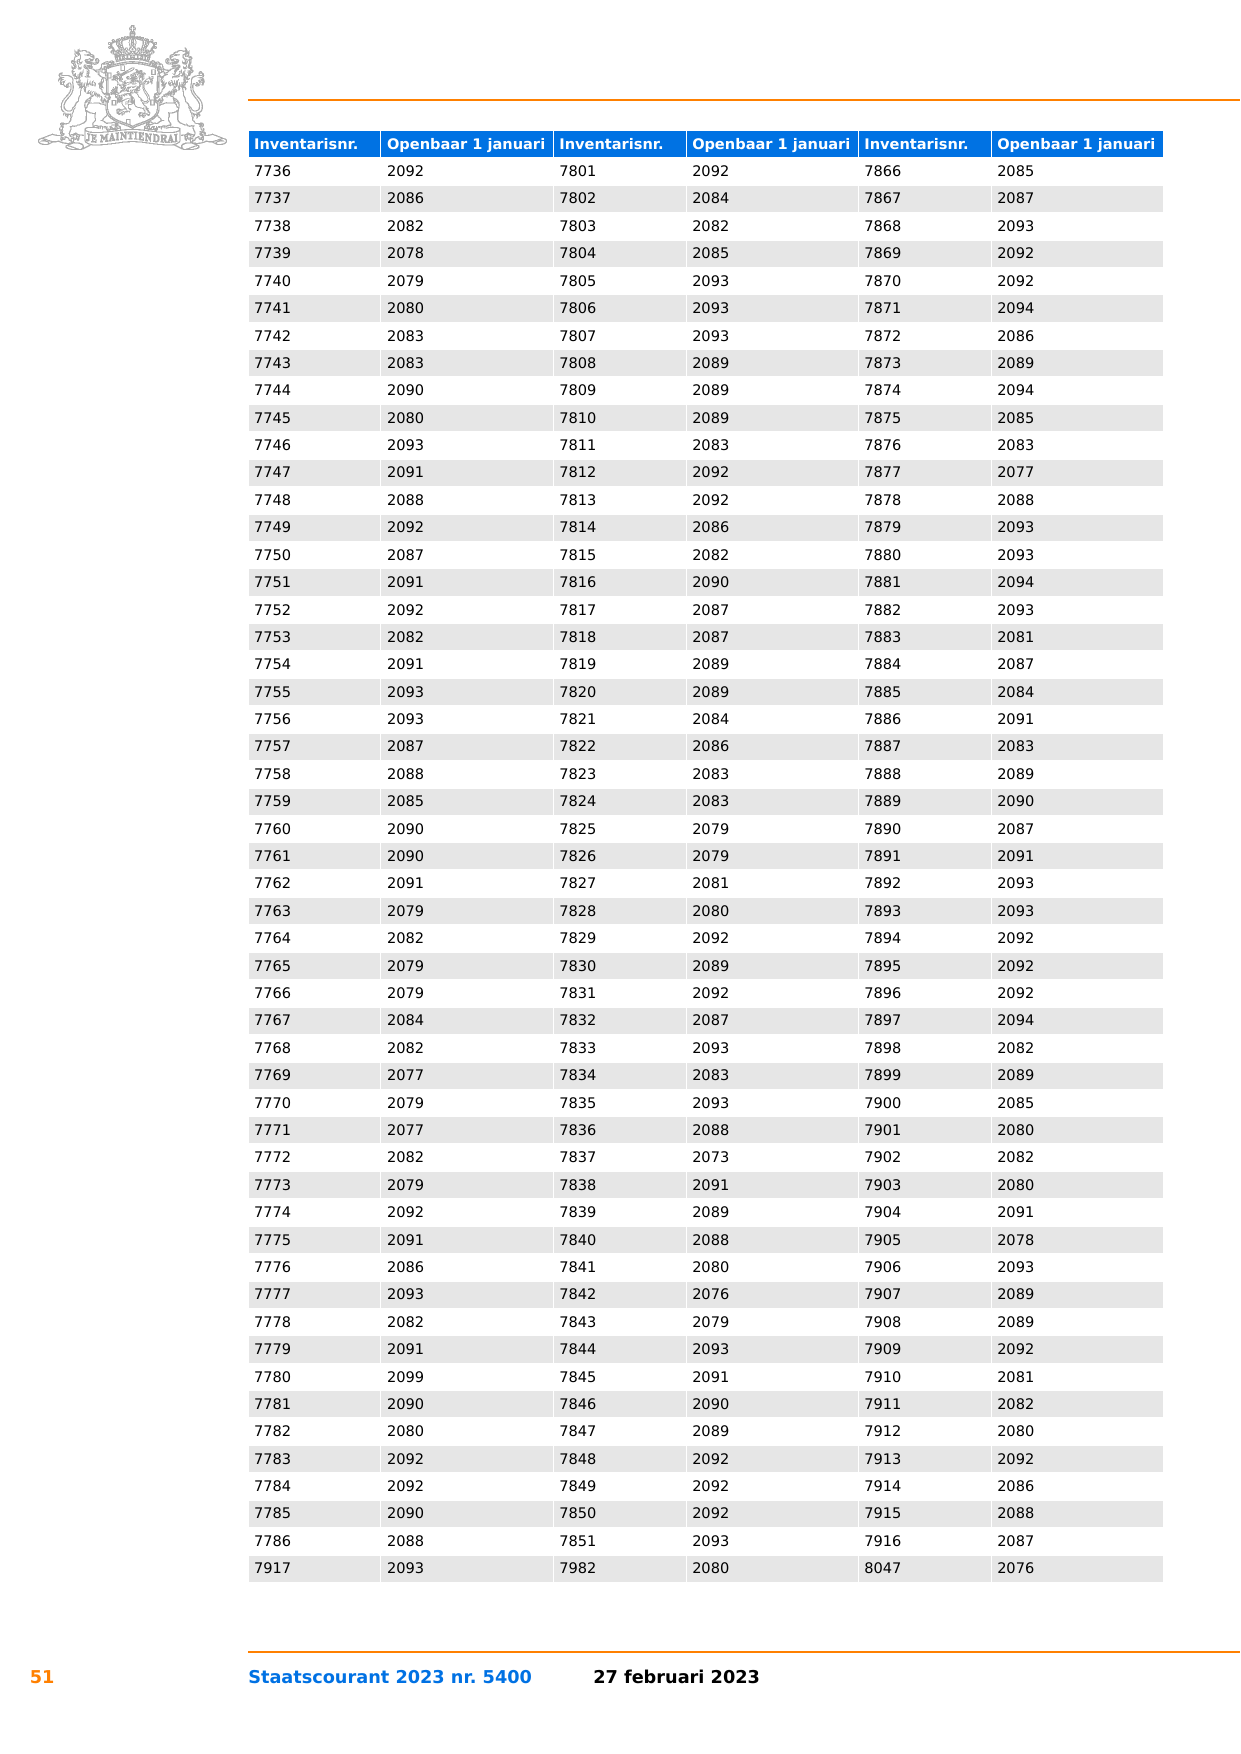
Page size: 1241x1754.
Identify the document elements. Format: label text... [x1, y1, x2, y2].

table_cell 7900 [859, 1090, 991, 1116]
table_cell 7739 [249, 241, 380, 267]
table_cell 7908 [859, 1309, 991, 1335]
table_cell 2090 [687, 569, 858, 596]
table_cell 2089 [687, 378, 858, 404]
table_cell 2082 [687, 213, 858, 239]
table_cell 2080 [381, 1419, 553, 1445]
table_cell 2093 [992, 871, 1163, 897]
table_cell 7846 [554, 1391, 686, 1417]
table_cell 2087 [992, 816, 1163, 842]
table_cell 2089 [687, 1199, 858, 1226]
table_cell 7746 [249, 432, 380, 459]
table_cell 2089 [687, 1419, 858, 1445]
table_cell 2079 [381, 953, 553, 979]
table_cell 7891 [859, 843, 991, 869]
table_cell 2085 [992, 1090, 1163, 1116]
table_cell 2093 [381, 706, 553, 733]
table_cell 7895 [859, 953, 991, 979]
table_cell 2085 [381, 789, 553, 815]
table_cell 2086 [381, 1254, 553, 1281]
table_cell 7914 [859, 1473, 991, 1500]
table_cell 7837 [554, 1145, 686, 1171]
table_cell 7836 [554, 1117, 686, 1143]
table_cell 2081 [687, 871, 858, 897]
table_cell 7905 [859, 1227, 991, 1253]
table_cell 7778 [249, 1309, 380, 1335]
table_cell 2078 [992, 1227, 1163, 1253]
table_cell 2090 [992, 789, 1163, 815]
table_cell 7811 [554, 432, 686, 459]
table_cell 7880 [859, 542, 991, 568]
table_cell 7875 [859, 405, 991, 431]
table_cell 2092 [992, 1446, 1163, 1472]
table_cell 2089 [687, 679, 858, 705]
table_cell 2091 [687, 1364, 858, 1390]
table_cell 7902 [859, 1145, 991, 1171]
table_cell 7773 [249, 1172, 380, 1198]
table_cell 2092 [381, 515, 553, 541]
table_cell 7847 [554, 1419, 686, 1445]
table_cell 2092 [992, 925, 1163, 952]
table_cell 7750 [249, 542, 380, 568]
table_cell 2091 [381, 1227, 553, 1253]
table_cell 7754 [249, 651, 380, 678]
table_cell 2093 [687, 323, 858, 349]
table_cell 7897 [859, 1008, 991, 1034]
table_cell 7759 [249, 789, 380, 815]
table_cell 7871 [859, 295, 991, 322]
table_cell 7810 [554, 405, 686, 431]
table_cell 7826 [554, 843, 686, 869]
table_cell 2076 [992, 1556, 1163, 1582]
table_cell 2089 [687, 953, 858, 979]
table_cell 2093 [992, 542, 1163, 568]
table_cell 2092 [687, 1473, 858, 1500]
table_cell 2090 [381, 843, 553, 869]
table_cell 7818 [554, 624, 686, 650]
table_cell 7838 [554, 1172, 686, 1198]
table_cell 7868 [859, 213, 991, 239]
table_cell 2092 [381, 1199, 553, 1226]
table_cell 7743 [249, 350, 380, 376]
table_cell 2082 [381, 624, 553, 650]
table_cell 7912 [859, 1419, 991, 1445]
table_cell 7814 [554, 515, 686, 541]
table_cell 2080 [381, 295, 553, 322]
table_cell 2091 [381, 460, 553, 486]
table_header Inventarisnr. [249, 131, 380, 157]
table_cell 2092 [381, 1446, 553, 1472]
table_cell 7904 [859, 1199, 991, 1226]
table_cell 2085 [687, 241, 858, 267]
table_cell 7756 [249, 706, 380, 733]
table_cell 2083 [992, 432, 1163, 459]
table_cell 7755 [249, 679, 380, 705]
table_cell 7815 [554, 542, 686, 568]
table_cell 7808 [554, 350, 686, 376]
table_cell 7874 [859, 378, 991, 404]
table_cell 7910 [859, 1364, 991, 1390]
table_cell 2093 [992, 597, 1163, 623]
table_cell 2089 [992, 761, 1163, 787]
table_cell 7901 [859, 1117, 991, 1143]
table_cell 7751 [249, 569, 380, 596]
table_cell 2084 [992, 679, 1163, 705]
table_cell 2089 [992, 1309, 1163, 1335]
table_cell 7809 [554, 378, 686, 404]
table_cell 2084 [687, 706, 858, 733]
table_cell 2092 [687, 460, 858, 486]
table_cell 2082 [381, 925, 553, 952]
table_cell 2087 [992, 186, 1163, 212]
table_cell 7829 [554, 925, 686, 952]
table_cell 7899 [859, 1063, 991, 1089]
table_cell 2086 [992, 323, 1163, 349]
table_cell 7906 [859, 1254, 991, 1281]
table_cell 7781 [249, 1391, 380, 1417]
table_cell 7786 [249, 1528, 380, 1554]
table_cell 7831 [554, 980, 686, 1007]
table_cell 7822 [554, 734, 686, 760]
table_cell 7894 [859, 925, 991, 952]
table_cell 2079 [381, 268, 553, 294]
table_cell 7911 [859, 1391, 991, 1417]
table_cell 7766 [249, 980, 380, 1007]
table_cell 2092 [992, 980, 1163, 1007]
table_cell 2079 [381, 1090, 553, 1116]
table_cell 7877 [859, 460, 991, 486]
table_cell 2092 [992, 268, 1163, 294]
table_cell 7832 [554, 1008, 686, 1034]
table_cell 2085 [992, 405, 1163, 431]
table_cell 2079 [687, 843, 858, 869]
table_cell 2079 [381, 1172, 553, 1198]
table_cell 7885 [859, 679, 991, 705]
table_header Openbaar 1 januari [992, 131, 1163, 157]
table_cell 7777 [249, 1282, 380, 1308]
table_cell 2080 [381, 405, 553, 431]
table_cell 2093 [687, 1336, 858, 1363]
table_cell 2083 [381, 323, 553, 349]
table_cell 7909 [859, 1336, 991, 1363]
table_cell 2090 [687, 1391, 858, 1417]
table_cell 2086 [381, 186, 553, 212]
table_cell 7805 [554, 268, 686, 294]
table_cell 2080 [687, 1556, 858, 1582]
table_cell 2090 [381, 816, 553, 842]
table_cell 7867 [859, 186, 991, 212]
table_cell 2093 [687, 1035, 858, 1061]
table_cell 2091 [381, 651, 553, 678]
table_cell 7765 [249, 953, 380, 979]
table_cell 7768 [249, 1035, 380, 1061]
table_cell 7873 [859, 350, 991, 376]
table_cell 2080 [992, 1172, 1163, 1198]
table_cell 7982 [554, 1556, 686, 1582]
table_cell 2077 [381, 1063, 553, 1089]
table_cell 7878 [859, 487, 991, 513]
table_cell 2086 [687, 515, 858, 541]
table_cell 2093 [381, 432, 553, 459]
table_cell 7741 [249, 295, 380, 322]
table_cell 2083 [992, 734, 1163, 760]
table_cell 7780 [249, 1364, 380, 1390]
table_cell 2077 [381, 1117, 553, 1143]
table_cell 7819 [554, 651, 686, 678]
table_cell 7884 [859, 651, 991, 678]
table_cell 7776 [249, 1254, 380, 1281]
table_cell 2093 [381, 679, 553, 705]
table_header Inventarisnr. [554, 131, 686, 157]
table_cell 2079 [381, 980, 553, 1007]
table_cell 7736 [249, 158, 380, 185]
table_cell 2081 [992, 1364, 1163, 1390]
table_cell 7812 [554, 460, 686, 486]
table_cell 2093 [381, 1556, 553, 1582]
table_cell 2087 [687, 1008, 858, 1034]
table_cell 2092 [992, 1336, 1163, 1363]
table_cell 7747 [249, 460, 380, 486]
table_cell 2080 [992, 1117, 1163, 1143]
table_cell 2085 [992, 158, 1163, 185]
table_cell 2079 [687, 1309, 858, 1335]
table_cell 7883 [859, 624, 991, 650]
table_cell 2084 [687, 186, 858, 212]
table_cell 7896 [859, 980, 991, 1007]
table_cell 7898 [859, 1035, 991, 1061]
table_cell 7879 [859, 515, 991, 541]
table_cell 2092 [992, 953, 1163, 979]
table_cell 2083 [687, 432, 858, 459]
table_cell 2082 [992, 1035, 1163, 1061]
table_cell 7850 [554, 1501, 686, 1527]
table_cell 2086 [687, 734, 858, 760]
table_cell 7784 [249, 1473, 380, 1500]
table_cell 7890 [859, 816, 991, 842]
table_cell 7830 [554, 953, 686, 979]
table_cell 2093 [992, 898, 1163, 924]
table_cell 7738 [249, 213, 380, 239]
table_cell 7916 [859, 1528, 991, 1554]
table_cell 7915 [859, 1501, 991, 1527]
table_cell 7851 [554, 1528, 686, 1554]
table_cell 2078 [381, 241, 553, 267]
table_cell 7770 [249, 1090, 380, 1116]
table_cell 7749 [249, 515, 380, 541]
table_cell 7737 [249, 186, 380, 212]
table_cell 2089 [687, 350, 858, 376]
table_cell 2093 [381, 1282, 553, 1308]
table_cell 2091 [687, 1172, 858, 1198]
table_cell 7872 [859, 323, 991, 349]
table_cell 2082 [381, 1145, 553, 1171]
table_cell 7817 [554, 597, 686, 623]
table_cell 2091 [381, 871, 553, 897]
table_cell 2092 [381, 158, 553, 185]
table_cell 7889 [859, 789, 991, 815]
table_cell 7748 [249, 487, 380, 513]
table_cell 2092 [381, 597, 553, 623]
table_cell 7740 [249, 268, 380, 294]
table_cell 8047 [859, 1556, 991, 1582]
table_cell 2082 [992, 1391, 1163, 1417]
table_cell 7760 [249, 816, 380, 842]
table_cell 7802 [554, 186, 686, 212]
table_cell 7866 [859, 158, 991, 185]
table_cell 2089 [992, 1282, 1163, 1308]
table_cell 7742 [249, 323, 380, 349]
table_cell 7841 [554, 1254, 686, 1281]
table_cell 2089 [992, 350, 1163, 376]
table_cell 2088 [381, 1528, 553, 1554]
table_cell 2082 [381, 1035, 553, 1061]
picture [38, 25, 227, 150]
table_cell 7823 [554, 761, 686, 787]
table_cell 2088 [687, 1227, 858, 1253]
table_cell 7813 [554, 487, 686, 513]
table_cell 2092 [381, 1473, 553, 1500]
table_cell 2080 [687, 898, 858, 924]
table_cell 7876 [859, 432, 991, 459]
table_cell 2089 [687, 651, 858, 678]
table_cell 7782 [249, 1419, 380, 1445]
table_cell 2083 [687, 761, 858, 787]
table_cell 7764 [249, 925, 380, 952]
table_cell 2087 [687, 597, 858, 623]
table_cell 2088 [381, 761, 553, 787]
table_cell 2093 [687, 268, 858, 294]
table_cell 2091 [992, 706, 1163, 733]
table_cell 2099 [381, 1364, 553, 1390]
table_cell 7825 [554, 816, 686, 842]
table_cell 7816 [554, 569, 686, 596]
table_cell 7820 [554, 679, 686, 705]
table_cell 2094 [992, 1008, 1163, 1034]
table_cell 7893 [859, 898, 991, 924]
table_cell 2092 [687, 1501, 858, 1527]
table_cell 7804 [554, 241, 686, 267]
table_cell 7762 [249, 871, 380, 897]
table_cell 7824 [554, 789, 686, 815]
table_cell 2093 [992, 515, 1163, 541]
table_cell 2090 [381, 1391, 553, 1417]
table_cell 2092 [687, 1446, 858, 1472]
table_cell 2080 [992, 1419, 1163, 1445]
table_cell 7827 [554, 871, 686, 897]
table_cell 7843 [554, 1309, 686, 1335]
table_cell 7772 [249, 1145, 380, 1171]
table_cell 2073 [687, 1145, 858, 1171]
table_cell 7845 [554, 1364, 686, 1390]
table_cell 2094 [992, 295, 1163, 322]
table_header Openbaar 1 januari [381, 131, 553, 157]
table_cell 7869 [859, 241, 991, 267]
table_cell 7758 [249, 761, 380, 787]
table_cell 7913 [859, 1446, 991, 1472]
table_cell 7752 [249, 597, 380, 623]
table_cell 2080 [687, 1254, 858, 1281]
table_cell 7806 [554, 295, 686, 322]
table_cell 7767 [249, 1008, 380, 1034]
table_header Inventarisnr. [859, 131, 991, 157]
table_cell 2083 [687, 789, 858, 815]
table_cell 7907 [859, 1282, 991, 1308]
table_cell 2082 [381, 213, 553, 239]
table_cell 2088 [992, 1501, 1163, 1527]
table_cell 7763 [249, 898, 380, 924]
table_cell 2088 [381, 487, 553, 513]
table_cell 2087 [992, 1528, 1163, 1554]
table_cell 2091 [992, 1199, 1163, 1226]
table_cell 7842 [554, 1282, 686, 1308]
table_cell 7779 [249, 1336, 380, 1363]
table_cell 2087 [381, 734, 553, 760]
table_cell 2092 [687, 925, 858, 952]
table_cell 7761 [249, 843, 380, 869]
table_cell 7892 [859, 871, 991, 897]
table_cell 7753 [249, 624, 380, 650]
table_cell 2092 [992, 241, 1163, 267]
table_cell 2086 [992, 1473, 1163, 1500]
table_cell 7849 [554, 1473, 686, 1500]
table_cell 7783 [249, 1446, 380, 1472]
table_cell 7881 [859, 569, 991, 596]
table_cell 2079 [381, 898, 553, 924]
table_cell 2082 [381, 1309, 553, 1335]
table_cell 2091 [381, 569, 553, 596]
table_cell 7887 [859, 734, 991, 760]
table_cell 7903 [859, 1172, 991, 1198]
table_cell 2079 [687, 816, 858, 842]
table_cell 7839 [554, 1199, 686, 1226]
table_cell 2094 [992, 378, 1163, 404]
table_cell 7835 [554, 1090, 686, 1116]
table_cell 2081 [992, 624, 1163, 650]
table_cell 2092 [687, 487, 858, 513]
table_cell 2087 [687, 624, 858, 650]
table_cell 7801 [554, 158, 686, 185]
table_cell 7745 [249, 405, 380, 431]
table_cell 7828 [554, 898, 686, 924]
table_cell 2087 [381, 542, 553, 568]
table_cell 2090 [381, 378, 553, 404]
table_cell 2088 [687, 1117, 858, 1143]
table_cell 7834 [554, 1063, 686, 1089]
table_cell 7821 [554, 706, 686, 733]
table_cell 7775 [249, 1227, 380, 1253]
table_cell 2087 [992, 651, 1163, 678]
table_cell 7757 [249, 734, 380, 760]
table_cell 7803 [554, 213, 686, 239]
table_cell 7744 [249, 378, 380, 404]
table_cell 7917 [249, 1556, 380, 1582]
table_cell 7769 [249, 1063, 380, 1089]
table_cell 2092 [687, 980, 858, 1007]
table_cell 2092 [687, 158, 858, 185]
table_cell 7840 [554, 1227, 686, 1253]
table_cell 2083 [687, 1063, 858, 1089]
table_cell 7882 [859, 597, 991, 623]
table_cell 2093 [992, 1254, 1163, 1281]
table_cell 7833 [554, 1035, 686, 1061]
table_cell 2090 [381, 1501, 553, 1527]
table_cell 2093 [687, 1528, 858, 1554]
table_cell 2089 [992, 1063, 1163, 1089]
table_cell 2082 [687, 542, 858, 568]
table_cell 2082 [992, 1145, 1163, 1171]
table_cell 7807 [554, 323, 686, 349]
table_cell 2083 [381, 350, 553, 376]
table_cell 2089 [687, 405, 858, 431]
table_cell 2093 [687, 1090, 858, 1116]
table_cell 2088 [992, 487, 1163, 513]
table_cell 7848 [554, 1446, 686, 1472]
table_cell 7844 [554, 1336, 686, 1363]
table_cell 2076 [687, 1282, 858, 1308]
table_cell 7774 [249, 1199, 380, 1226]
table_header Openbaar 1 januari [687, 131, 858, 157]
table_cell 2093 [687, 295, 858, 322]
table_cell 7870 [859, 268, 991, 294]
table_cell 2084 [381, 1008, 553, 1034]
table_cell 2094 [992, 569, 1163, 596]
table_cell 2077 [992, 460, 1163, 486]
table_cell 7886 [859, 706, 991, 733]
table_cell 7785 [249, 1501, 380, 1527]
table_cell 2093 [992, 213, 1163, 239]
table_cell 7771 [249, 1117, 380, 1143]
table_cell 2091 [992, 843, 1163, 869]
table_cell 2091 [381, 1336, 553, 1363]
table_cell 7888 [859, 761, 991, 787]
